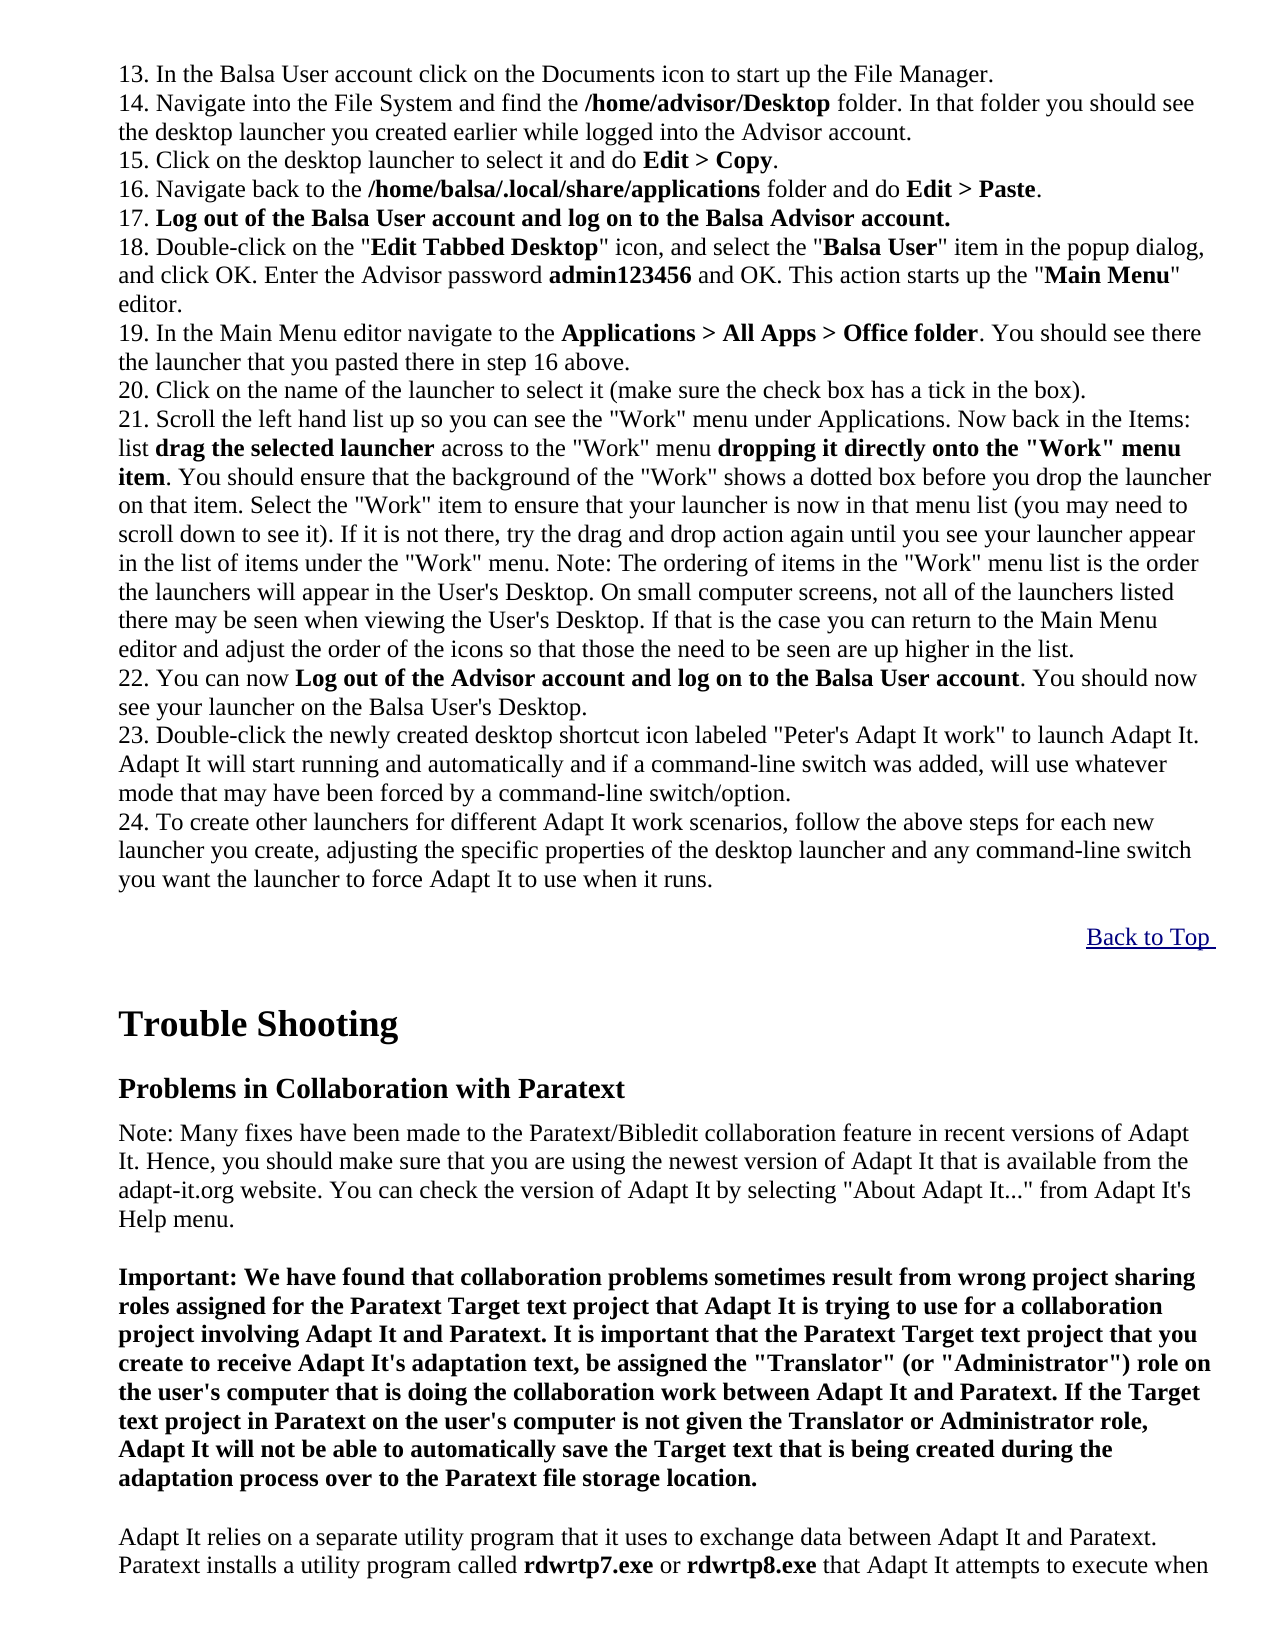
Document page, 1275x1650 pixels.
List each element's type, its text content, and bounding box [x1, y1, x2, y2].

text Adapt It relies on a separate utility program that it uses to exchange data between Adapt It and Paratext. Paratext installs a utility program called rdwrtp7.exe or rdwrtp8.exe that Adapt It attempts to execute when [118, 1522, 1216, 1579]
text Important: We have found that collaboration problems sometimes result from wrong project sharing roles assigned for the Paratext Target text project that Adapt It is trying to use for a collaboration project involving Adapt It and Paratext. It is important that the Paratext Target text project that you create to receive Adapt It's adaptation text, be assigned the "Translator" (or "Administrator") role on the user's computer that is doing the collaboration work between Adapt It and Paratext. If the Target text project in Paratext on the user's computer is not given the Translator or Administrator role, Adapt It will not be able to automatically save the Target text that is being created during the adaptation process over to the Paratext file storage location. [118, 1262, 1216, 1492]
subtitle Problems in Collaboration with Paratext [118, 1072, 1216, 1105]
text Back to Top [118, 922, 1216, 951]
text 13. In the Balsa User account click on the Documents icon to start up the File Manager. 14. Navigate into the File System and find the /home/advisor/Desktop folder. In that folder you should see the desktop launcher you created earlier while logged into the Advisor account. 15. Click on the desktop launcher to select it and do Edit > Copy. 16. Navigate back to the /home/balsa/.local/share/applications folder and do Edit > Paste. 17. Log out of the Balsa User account and log on to the Balsa Advisor account. 18. Double-click on the "Edit Tabbed Desktop" icon, and select the "Balsa User" item in the popup dialog, and click OK. Enter the Advisor password admin123456 and OK. This action starts up the "Main Menu" editor. 19. In the Main Menu editor navigate to the Applications > All Apps > Office folder. You should see there the launcher that you pasted there in step 16 above. 20. Click on the name of the launcher to select it (make sure the check box has a tick in the box). 21. Scroll the left hand list up so you can see the "Work" menu under Applications. Now back in the Items: list drag the selected launcher across to the "Work" menu dropping it directly onto the "Work" menu item. You should ensure that the background of the "Work" shows a dotted box before you drop the launcher on that item. Select the "Work" item to ensure that your launcher is now in that menu list (you may need to scroll down to see it). If it is not there, try the drag and drop action again until you see your launcher appear in the list of items under the "Work" menu. Note: The ordering of items in the "Work" menu list is the order the launchers will appear in the User's Desktop. On small computer screens, not all of the launchers listed there may be seen when viewing the User's Desktop. If that is the case you can return to the Main Menu editor and adjust the order of the icons so that those the need to be seen are up higher in the list. 22. You can now Log out of the Advisor account and log on to the Balsa User account. You should now see your launcher on the Balsa User's Desktop. 23. Double-click the newly created desktop shortcut icon labeled "Peter's Adapt It work" to launch Adapt It. Adapt It will start running and automatically and if a command-line switch was added, will use whatever mode that may have been forced by a command-line switch/option. 24. To create other launchers for different Adapt It work scenarios, follow the above steps for each new launcher you create, adjusting the specific properties of the desktop launcher and any command-line switch you want the launcher to force Adapt It to use when it runs. [118, 59, 1216, 893]
subtitle Trouble Shooting [118, 1001, 1216, 1044]
text Note: Many fixes have been made to the Paratext/Bibledit collaboration feature in recent versions of Adapt It. Hence, you should make sure that you are using the newest version of Adapt It that is available from the adapt-it.org website. You can check the version of Adapt It by selecting "About Adapt It..." from Adapt It's Help menu. [118, 1118, 1216, 1233]
